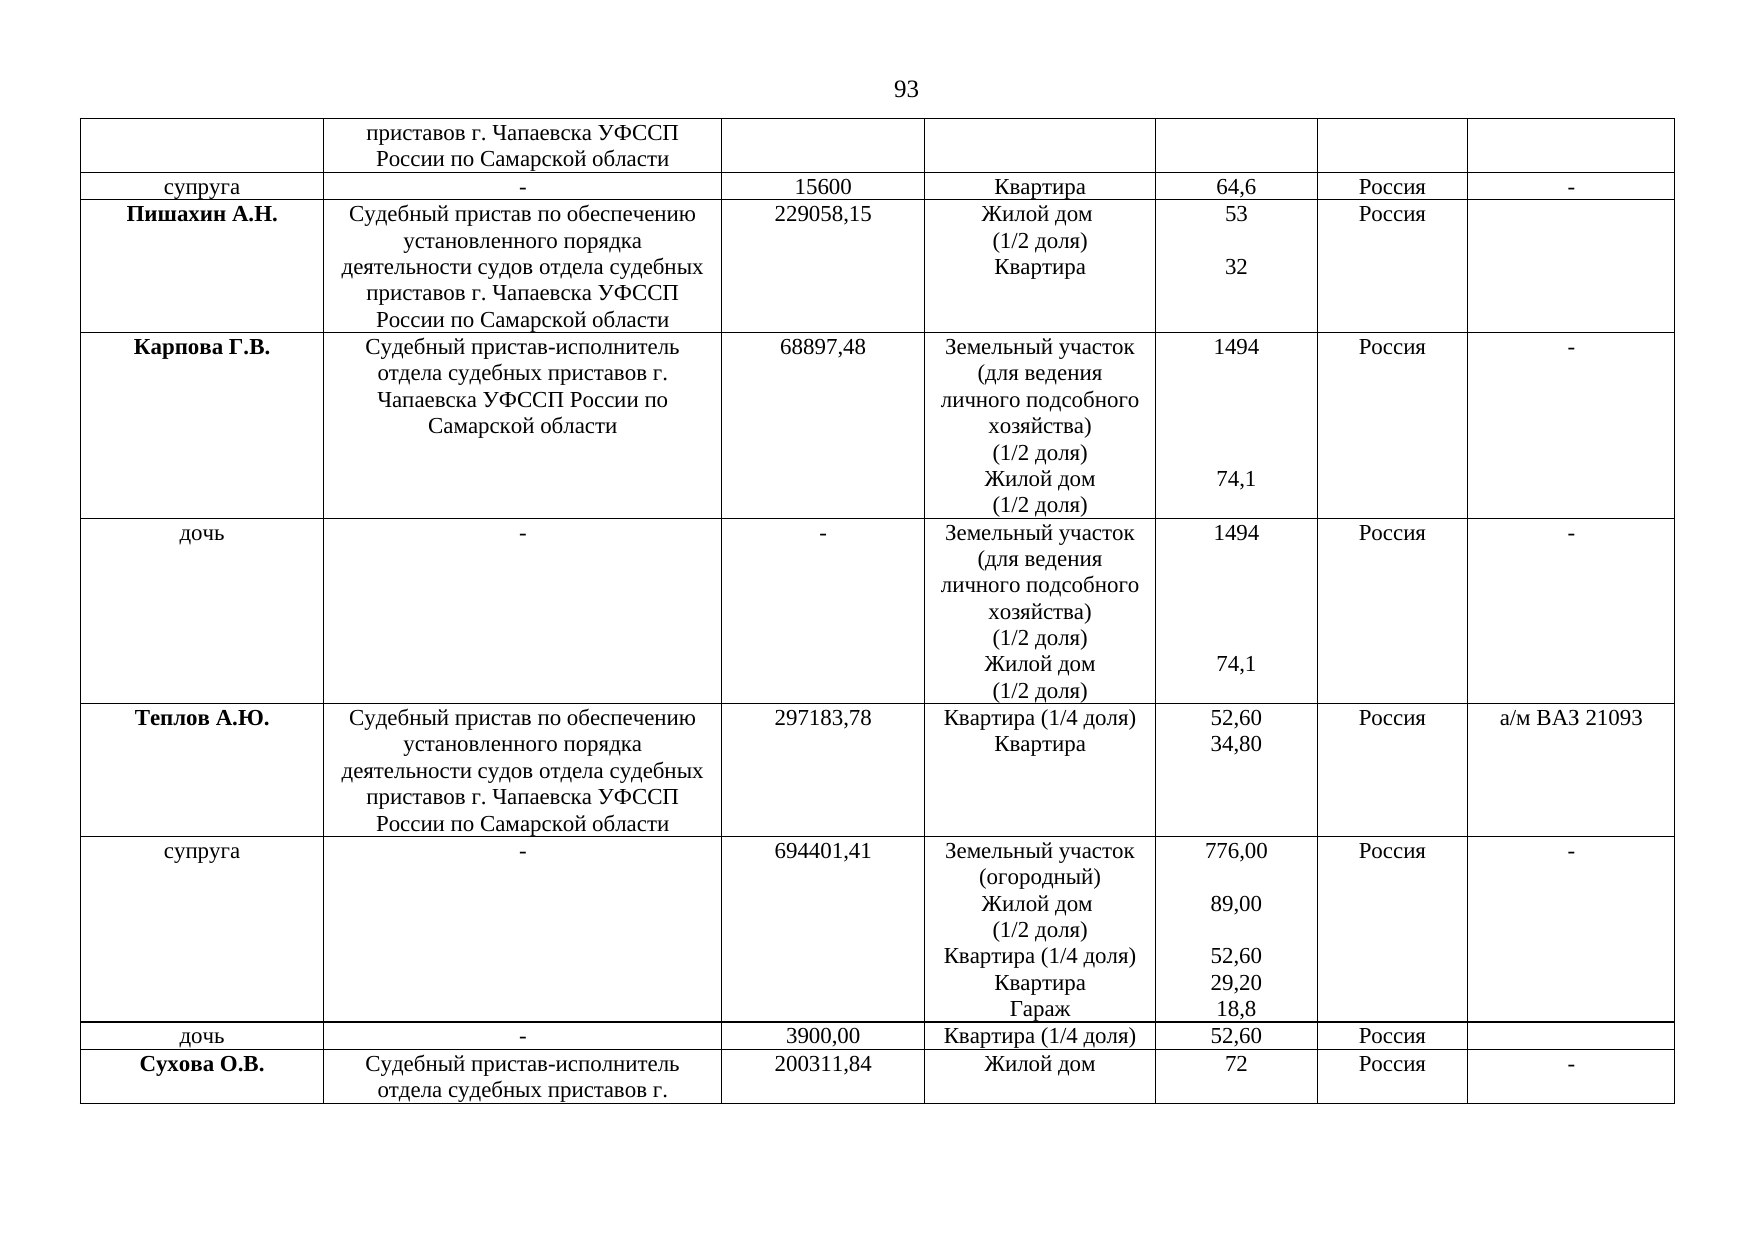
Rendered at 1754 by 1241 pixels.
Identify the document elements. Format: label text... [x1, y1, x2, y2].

table_cell 776,00 89,00 52,60 29,20 18,8 [1156, 837, 1317, 1021]
table_cell Россия [1318, 704, 1467, 836]
table_cell - [1468, 333, 1674, 518]
table_cell Судебный пристав по обеспечению установленного порядка деятельности судов отдела судебных приставов г. Чапаевска УФССП России по Самарской области [324, 704, 721, 836]
table_cell Карпова Г.В. [81, 333, 323, 518]
table_cell 1494 74,1 [1156, 333, 1317, 518]
table_cell 694401,41 [722, 837, 924, 1021]
table_cell дочь [81, 1023, 323, 1049]
table_cell - [324, 837, 721, 1021]
table_cell 297183,78 [722, 704, 924, 836]
table_cell дочь [81, 519, 323, 703]
table_cell [1318, 119, 1467, 172]
table_cell Квартира [925, 173, 1155, 199]
table_cell 72 [1156, 1050, 1317, 1103]
table_cell Пишахин А.Н. [81, 200, 323, 332]
table_cell Земельный участок (для ведения личного подсобного хозяйства) (1/2 доля) Жилой дом (1/2 доля) [925, 519, 1155, 703]
table_cell Квартира (1/4 доля) [925, 1023, 1155, 1049]
table_cell 64,6 [1156, 173, 1317, 199]
table_cell - [1468, 519, 1674, 703]
table_cell Жилой дом (1/2 доля) Квартира [925, 200, 1155, 332]
table_cell - [722, 519, 924, 703]
table_cell Россия [1318, 837, 1467, 1021]
table_cell Россия [1318, 519, 1467, 703]
table_cell супруга [81, 837, 323, 1021]
table_cell [925, 119, 1155, 172]
table_cell Россия [1318, 1023, 1467, 1049]
table_cell [81, 119, 323, 172]
table_cell [1468, 119, 1674, 172]
table_cell - [1468, 173, 1674, 199]
table_cell Россия [1318, 1050, 1467, 1103]
table_cell 3900,00 [722, 1023, 924, 1049]
table_cell Жилой дом [925, 1050, 1155, 1103]
table_cell - [324, 173, 721, 199]
table_cell [1156, 119, 1317, 172]
table_cell Судебный пристав по обеспечению установленного порядка деятельности судов отдела судебных приставов г. Чапаевска УФССП России по Самарской области [324, 200, 721, 332]
table_cell 229058,15 [722, 200, 924, 332]
table_cell 15600 [722, 173, 924, 199]
table_cell [1468, 1023, 1674, 1049]
table_cell супруга [81, 173, 323, 199]
table_cell 68897,48 [722, 333, 924, 518]
table_cell Россия [1318, 200, 1467, 332]
table_cell - [1468, 837, 1674, 1021]
table_cell Земельный участок (огородный) Жилой дом (1/2 доля) Квартира (1/4 доля) Квартира Гараж [925, 837, 1155, 1021]
table_cell 52,60 34,80 [1156, 704, 1317, 836]
table_cell [722, 119, 924, 172]
table_cell - [324, 519, 721, 703]
table_cell 53 32 [1156, 200, 1317, 332]
table_cell - [1468, 1050, 1674, 1103]
table_cell 1494 74,1 [1156, 519, 1317, 703]
table_cell 52,60 [1156, 1023, 1317, 1049]
table_cell а/м ВАЗ 21093 [1468, 704, 1674, 836]
table_cell [1468, 200, 1674, 332]
table_cell приставов г. Чапаевска УФССП России по Самарской области [324, 119, 721, 172]
table_cell Квартира (1/4 доля) Квартира [925, 704, 1155, 836]
table_cell Россия [1318, 333, 1467, 518]
table_cell 200311,84 [722, 1050, 924, 1103]
table_cell Судебный пристав-исполнитель отдела судебных приставов г. Чапаевска УФССП России по Самарской области [324, 333, 721, 518]
table_cell Судебный пристав-исполнитель отдела судебных приставов г. [324, 1050, 721, 1103]
table_cell Теплов А.Ю. [81, 704, 323, 836]
table_cell Сухова О.В. [81, 1050, 323, 1103]
table_cell Россия [1318, 173, 1467, 199]
table_cell - [324, 1023, 721, 1049]
table_cell Земельный участок (для ведения личного подсобного хозяйства) (1/2 доля) Жилой дом (1/2 доля) [925, 333, 1155, 518]
